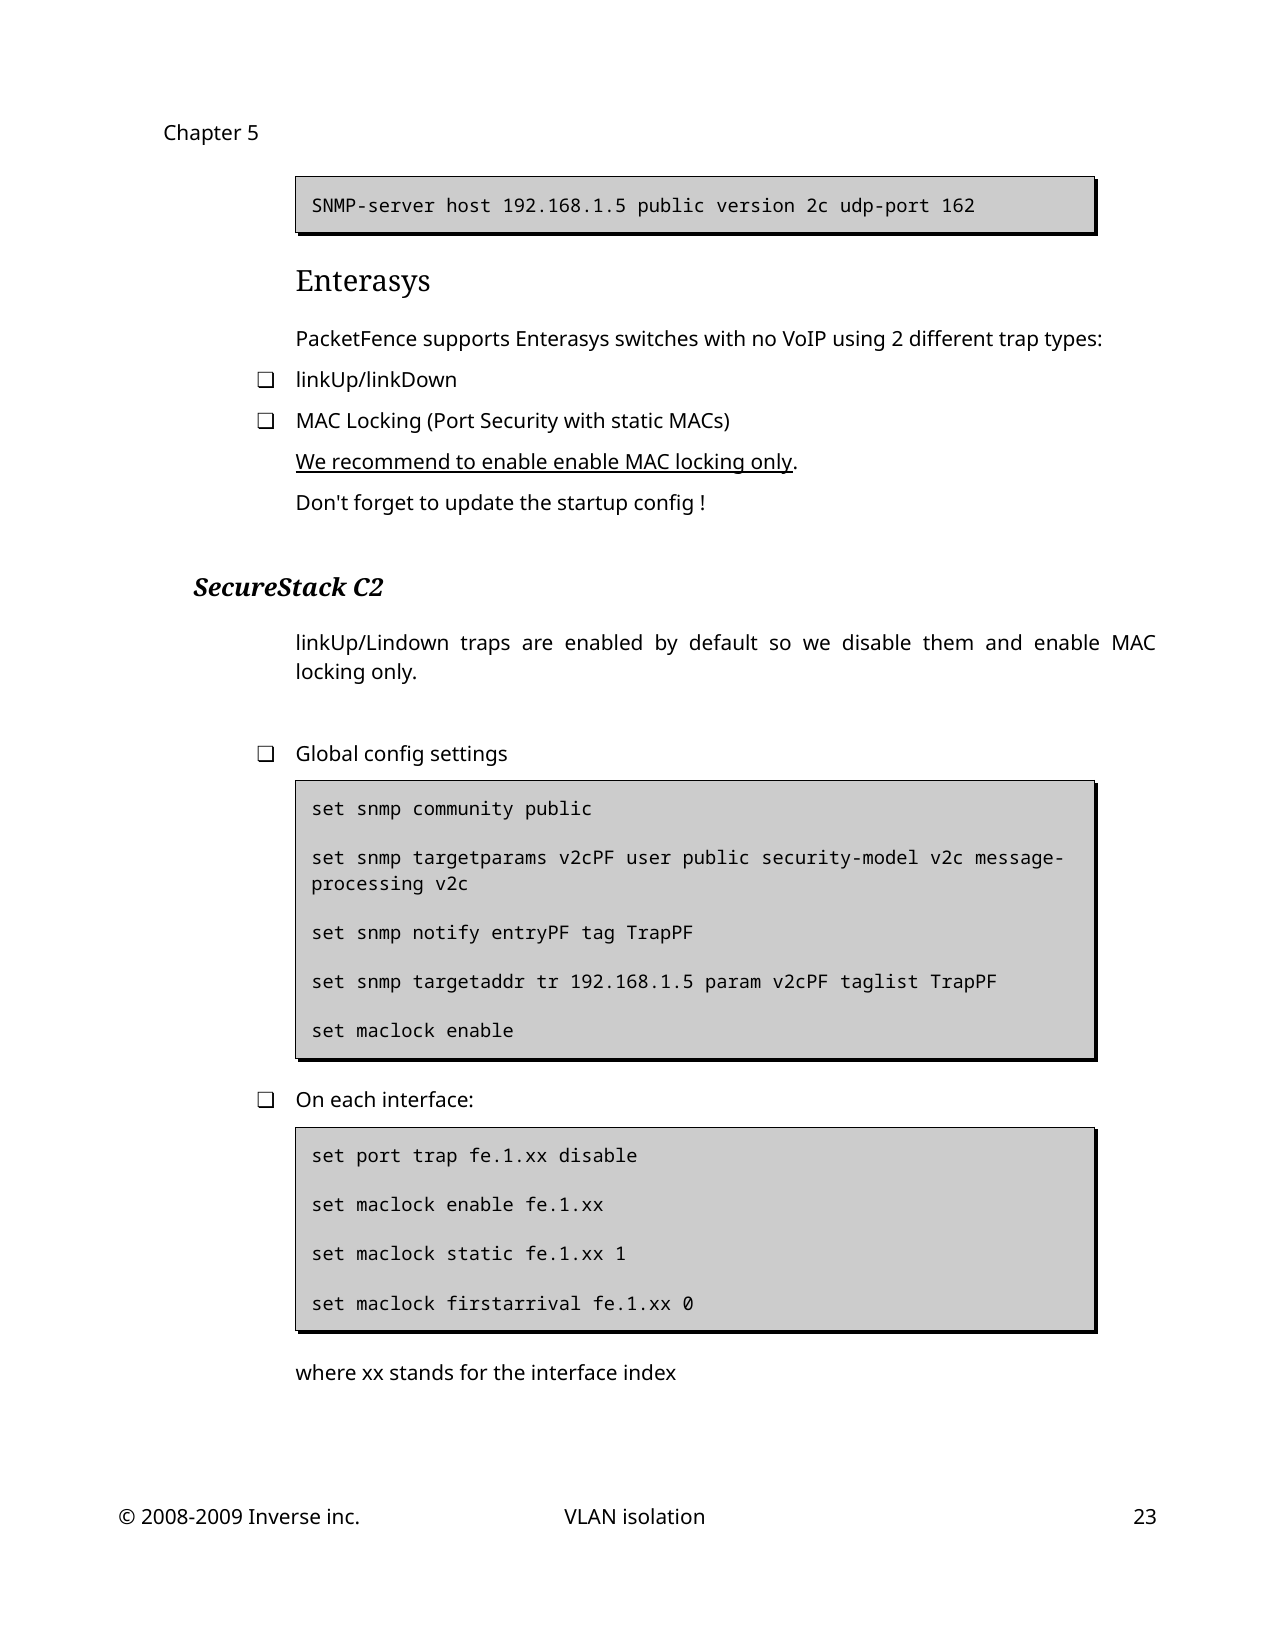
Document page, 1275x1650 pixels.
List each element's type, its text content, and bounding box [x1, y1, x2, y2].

list ❏ Global config settings [256, 739, 1157, 767]
text set maclock enable [296, 1002, 1094, 1058]
subtitle Enterasys [295, 260, 1157, 299]
text set maclock static fe.1.xx 1 [296, 1225, 1094, 1266]
list ❏ On each interface: [256, 1086, 1157, 1114]
text SNMP-server host 192.168.1.5 public version 2c udp-port 162 [296, 177, 1094, 232]
subtitle SecureStack C2 [156, 570, 1157, 604]
text PacketFence supports Enterasys switches with no VoIP using 2 different trap types: [295, 324, 1157, 353]
text set snmp notify entryPF tag TrapPF [296, 903, 1094, 945]
list ❏ MAC Locking (Port Security with static MACs) [256, 406, 1157, 434]
text set port trap fe.1.xx disable [296, 1128, 1094, 1168]
text set snmp targetaddr tr 192.168.1.5 param v2cPF taglist TrapPF [296, 953, 1094, 994]
text set snmp targetparams v2cPF user public security-model v2c message-processing v2c [296, 829, 1094, 896]
text set snmp community public [296, 781, 1094, 821]
text Don't forget to update the startup config ! [295, 488, 1157, 516]
text We recommend to enable enable MAC locking only. [295, 447, 1157, 476]
list ❏ linkUp/linkDown [256, 365, 1157, 394]
text set maclock firstarrival fe.1.xx 0 [296, 1274, 1094, 1330]
text linkUp/Lindown traps are enabled by default so we disable them and enable MAC locking only. [295, 628, 1157, 685]
text set maclock enable fe.1.xx [296, 1176, 1094, 1217]
text where xx stands for the interface index [295, 1358, 1157, 1386]
